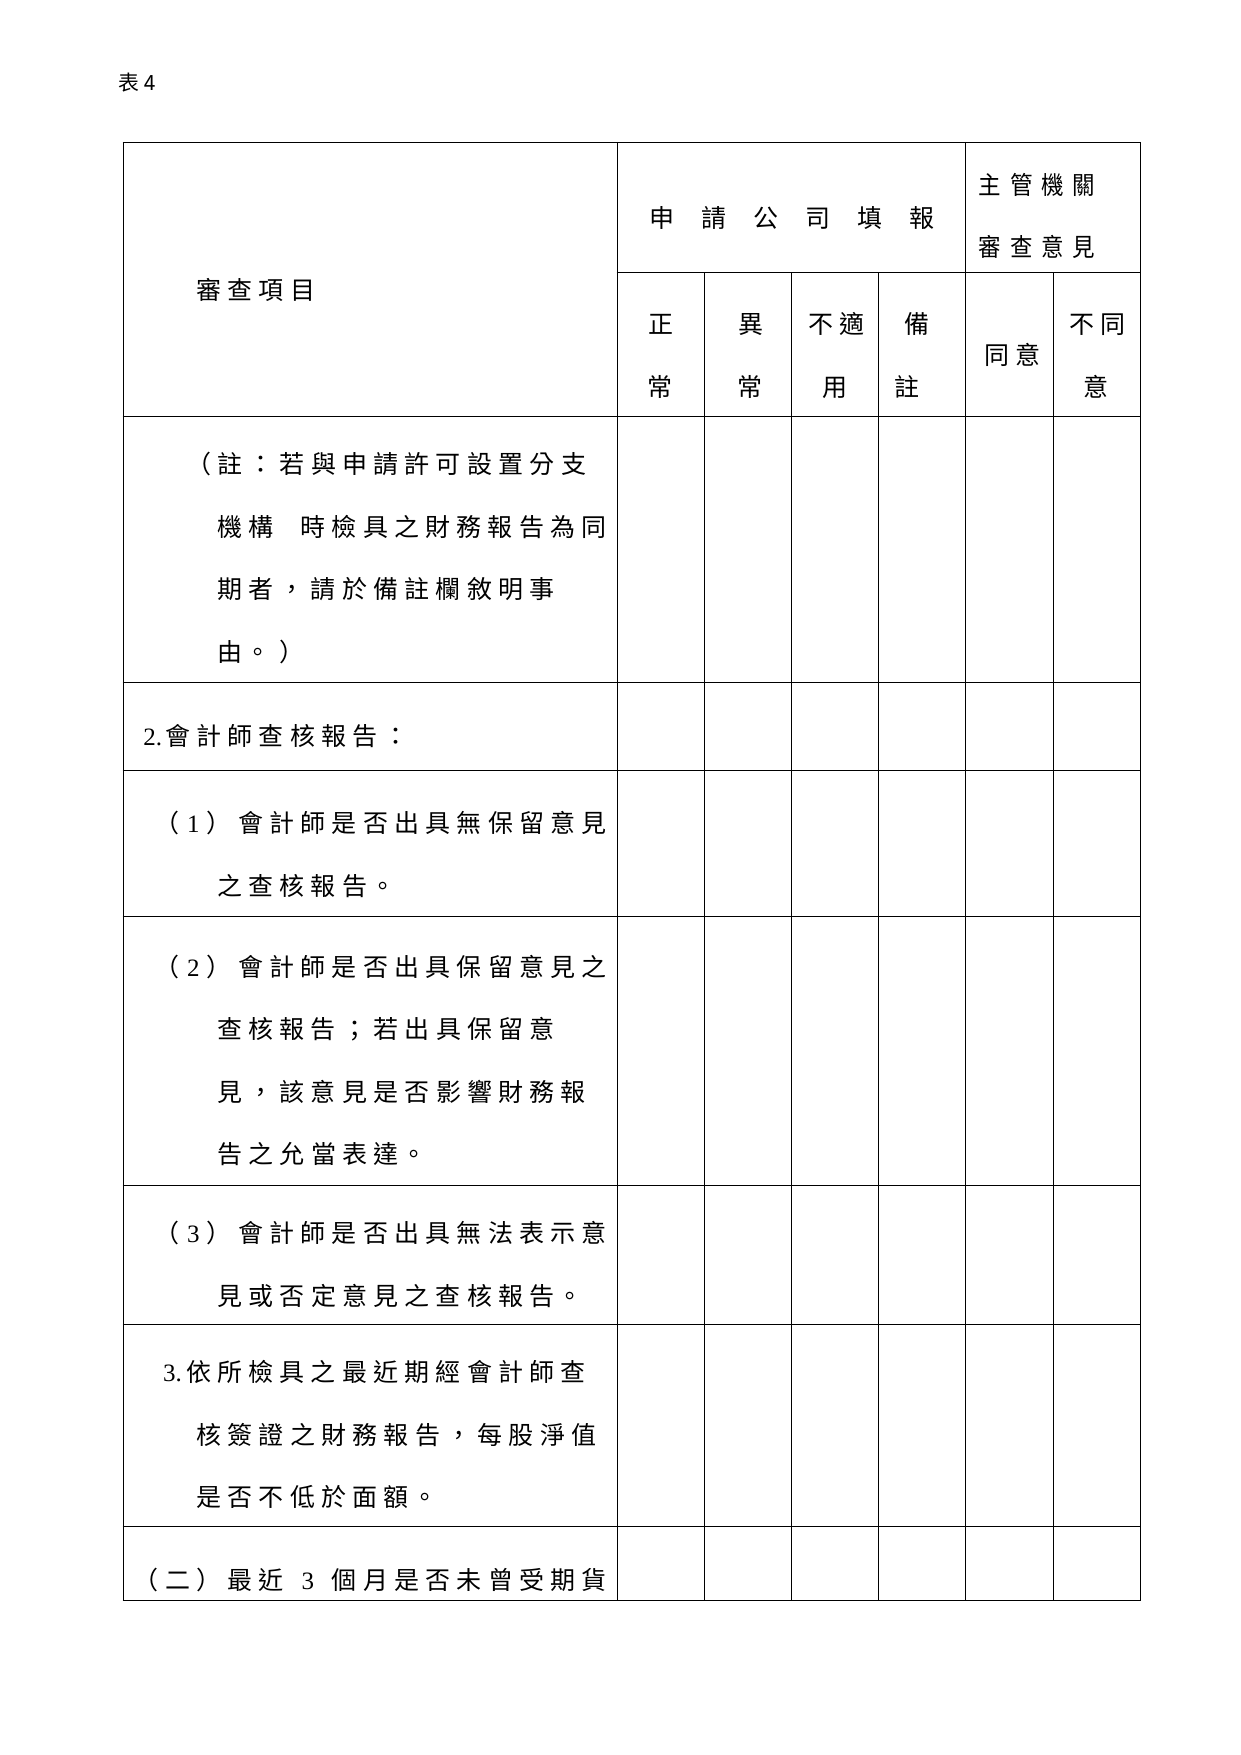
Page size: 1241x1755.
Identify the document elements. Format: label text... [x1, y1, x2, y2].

table_cell [966, 1325, 1053, 1526]
table_cell 備 註 [879, 273, 965, 416]
table_cell [966, 417, 1053, 682]
table_cell （1）會計師是否出具無保留意見之查核報告。 [124, 771, 617, 916]
table_cell [705, 1325, 791, 1526]
table_cell [792, 917, 878, 1184]
table_cell [879, 1186, 965, 1324]
table_cell [966, 771, 1053, 916]
table_cell [879, 683, 965, 770]
table_cell 同意 [966, 273, 1053, 416]
table_cell [1054, 771, 1140, 916]
table_cell （註：若與申請許可設置分支機構 時檢具之財務報告為同期者，請於備註欄敘明事由。） [124, 417, 617, 682]
table_cell [618, 771, 704, 916]
table_cell [705, 917, 791, 1184]
table_cell [618, 1186, 704, 1324]
table_cell [792, 771, 878, 916]
table_cell [792, 1186, 878, 1324]
table_cell （3）會計師是否出具無法表示意見或否定意見之查核報告。 [124, 1186, 617, 1324]
table_cell [1054, 417, 1140, 682]
table_cell 3.依所檢具之最近期經會計師查核簽證之財務報告，每股淨值是否不低於面額。 [124, 1325, 617, 1526]
table_cell 不適用 [792, 273, 878, 416]
table_cell [879, 771, 965, 916]
table_cell 異 常 [705, 273, 791, 416]
table_cell 不同意 [1054, 273, 1140, 416]
table_cell [792, 1325, 878, 1526]
table_cell [966, 1186, 1053, 1324]
table_cell [792, 417, 878, 682]
table_cell [705, 417, 791, 682]
table_cell [966, 917, 1053, 1184]
table_cell [966, 683, 1053, 770]
table_cell [618, 417, 704, 682]
table_cell [618, 917, 704, 1184]
table_header 申 請 公 司 填 報 [618, 143, 965, 272]
table_cell [879, 417, 965, 682]
table_cell [1054, 1527, 1140, 1599]
table_cell [705, 683, 791, 770]
table_cell 正 常 [618, 273, 704, 416]
table_cell [705, 1527, 791, 1599]
table_header 主管機關 審查意見 [966, 143, 1140, 272]
table_cell [1054, 917, 1140, 1184]
table_cell [705, 1186, 791, 1324]
table_cell [879, 1527, 965, 1599]
table_header 審查項目 [124, 143, 617, 416]
table_cell [618, 683, 704, 770]
table_cell [1054, 1186, 1140, 1324]
table_cell [618, 1325, 704, 1526]
table_cell 2.會計師查核報告： [124, 683, 617, 770]
table_cell [879, 1325, 965, 1526]
table_cell [1054, 683, 1140, 770]
table_cell [792, 1527, 878, 1599]
table_cell [1054, 1325, 1140, 1526]
table_cell （2）會計師是否出具保留意見之查核報告；若出具保留意見，該意見是否影響財務報告之允當表達。 [124, 917, 617, 1184]
table_cell [618, 1527, 704, 1599]
table_cell [879, 917, 965, 1184]
table_cell （二）最近3個月是否未曾受期貨 [124, 1527, 617, 1599]
table_cell [792, 683, 878, 770]
table_cell [705, 771, 791, 916]
table_cell [966, 1527, 1053, 1599]
